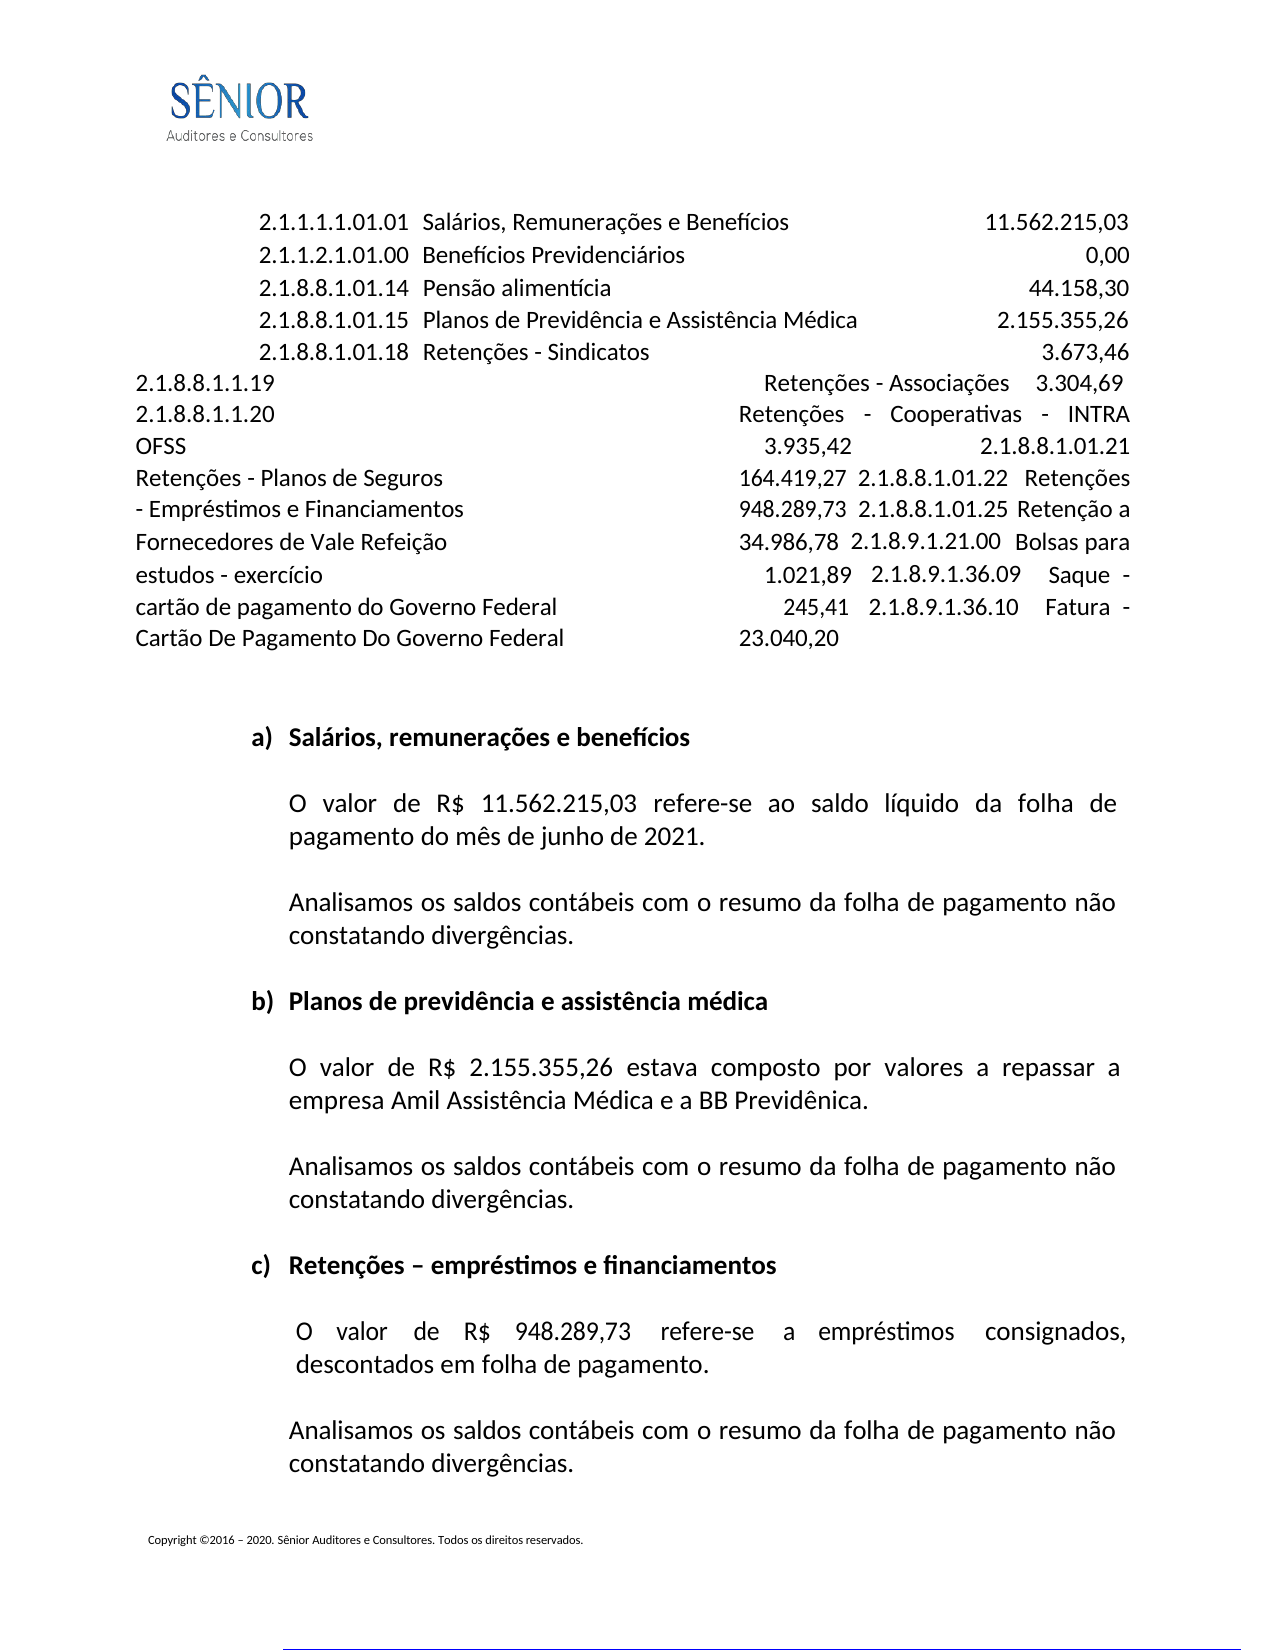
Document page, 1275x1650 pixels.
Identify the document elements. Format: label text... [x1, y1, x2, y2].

list Salários, remunerações e benefícios [251, 720, 1148, 753]
list Retenções - Associações 3.304,69 [135, 367, 1148, 397]
text 2.1.8.8.1.01.14 Pensão alimentícia 44.158,30 2.1.8.8.1.01.15 Planos de Previdência e Assistência Médica 2.155.355,26 2.1.8.8.1.01.18 Retenções - Sindicatos 3.673,46 [258, 272, 1130, 366]
text Analisamos os saldos contábeis com o resumo da folha de pagamento não constatando divergências. [289, 1413, 1128, 1479]
list Retenções – empréstimos e financiamentos [251, 1248, 1148, 1281]
text O valor de R$ 948.289,73 refere-se a empréstimos consignados, descontados em folha de pagamento. [296, 1314, 1128, 1380]
text Analisamos os saldos contábeis com o resumo da folha de pagamento não constatando divergências. [289, 1149, 1128, 1215]
text Conta contábil Contas e Despesas a Pagar R$ [259, 174, 1137, 204]
list Retenções - Cooperativas - INTRA OFSS 3.935,42 2.1.8.8.1.01.21 Retenções - Planos de Seguros 164.419,27 2.1.8.8.1.01.22 Retenções - Empréstimos e Financiamentos 948.289,73 2.1.8.8.1.01.25 Retenção a Fornecedores de Vale Refeição 34.986,78 2.1.8.9.1.21.00 Bolsas para estudos - exercício 1.021,89 2.1.8.9.1.36.09 Saque - cartão de pagamento do Governo Federal 245,41 2.1.8.9.1.36.10 Fatura - Cartão De Pagamento Do Governo Federal 23.040,20 [135, 398, 1130, 653]
text 2.1.1.1.1.01.01 Salários, Remunerações e Benefícios 11.562.215,03 [258, 207, 1148, 237]
text 2.1.1.2.1.01.00 Benefícios Previdenciários 0,00 [258, 239, 1148, 270]
text Analisamos os saldos contábeis com o resumo da folha de pagamento não constatando divergências. [289, 885, 1128, 951]
list Planos de previdência e assistência médica [251, 984, 1148, 1017]
text Total 14.944.645,44 [308, 655, 1137, 686]
text O valor de R$ 2.155.355,26 estava composto por valores a repassar a empresa Amil Assistência Médica e a BB Previdênica. [289, 1050, 1128, 1116]
text O valor de R$ 11.562.215,03 refere-se ao saldo líquido da folha de pagamento do mês de junho de 2021. [289, 786, 1128, 852]
